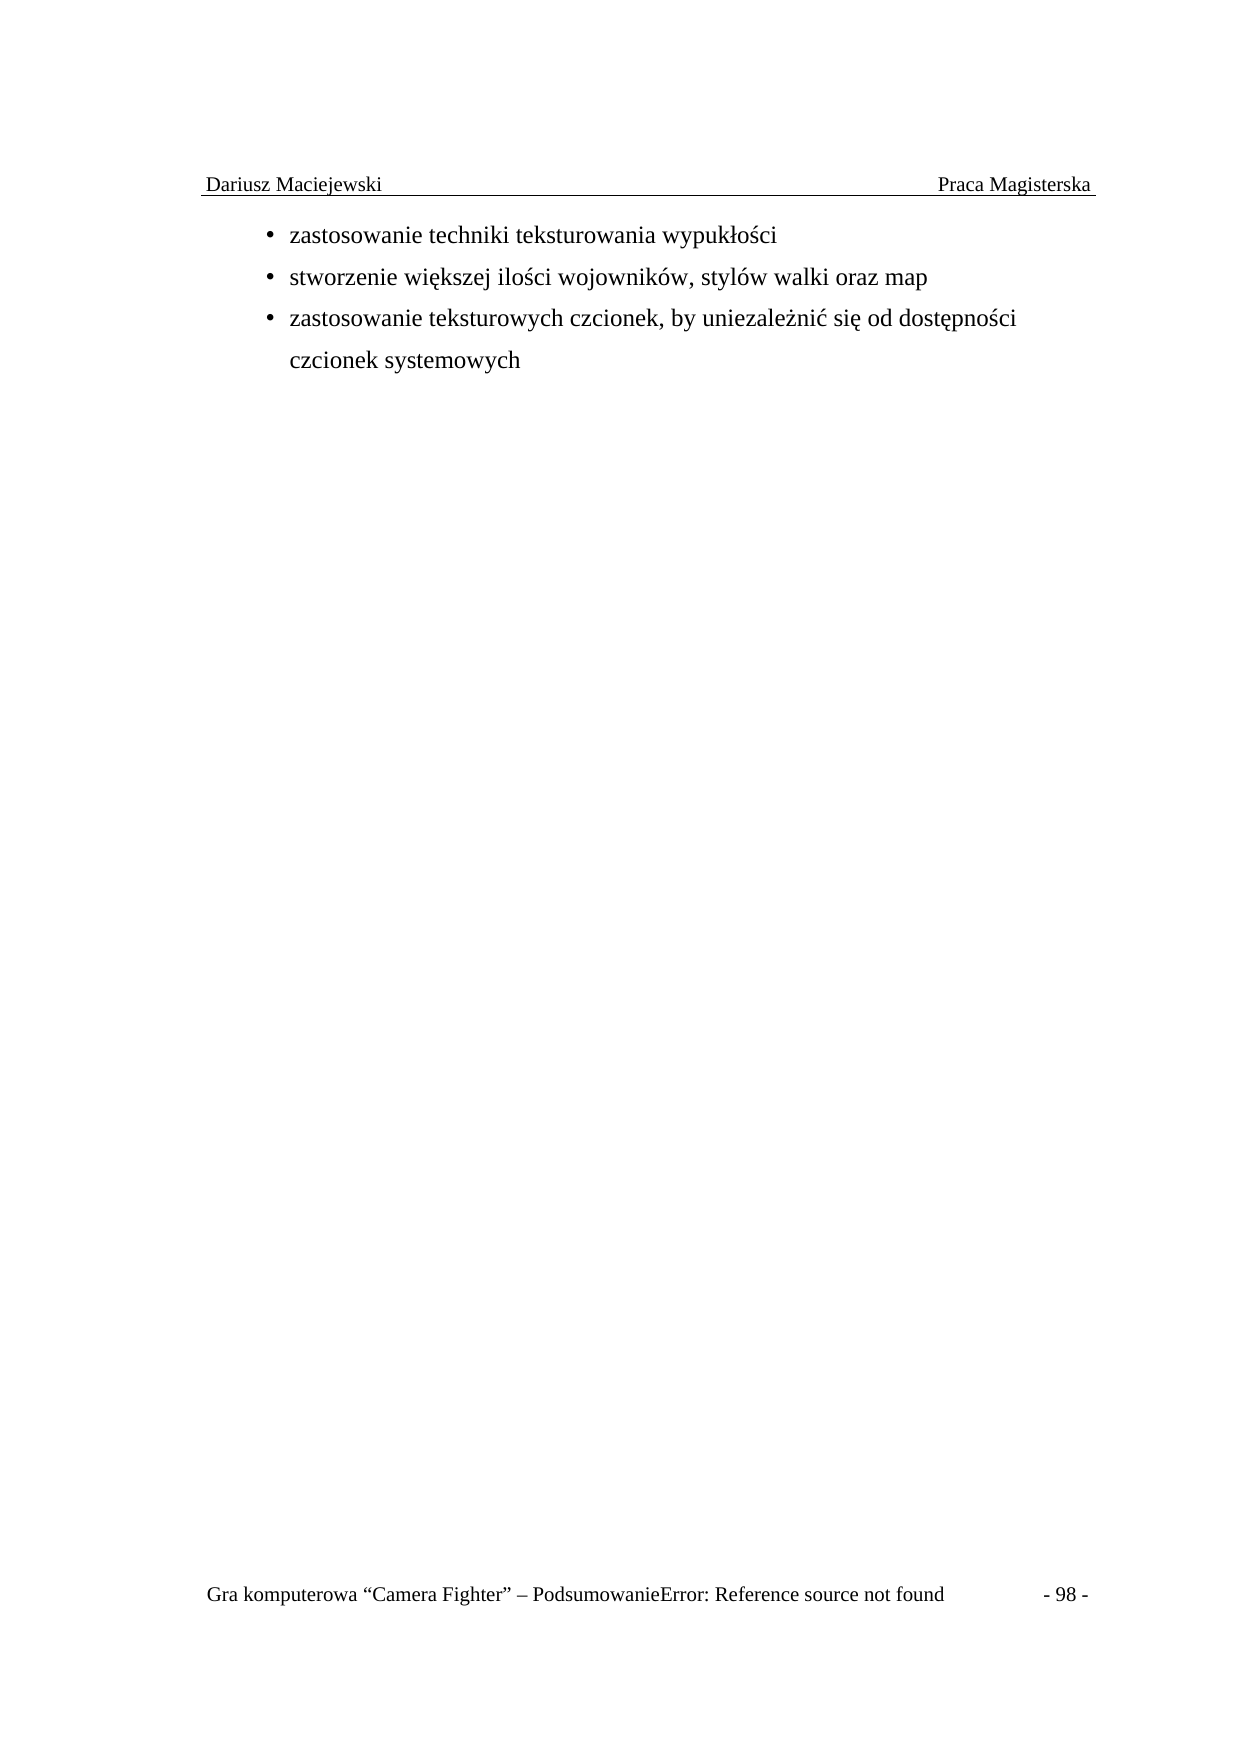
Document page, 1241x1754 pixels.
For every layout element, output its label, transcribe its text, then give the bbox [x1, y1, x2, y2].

list zastosowanie teksturowych czcionek, by uniezależnić się od dostępności czcionek systemowych [266, 304, 1092, 374]
list zastosowanie techniki teksturowania wypukłości [266, 221, 1092, 249]
list stworzenie większej ilości wojowników, stylów walki oraz map [266, 263, 1092, 291]
